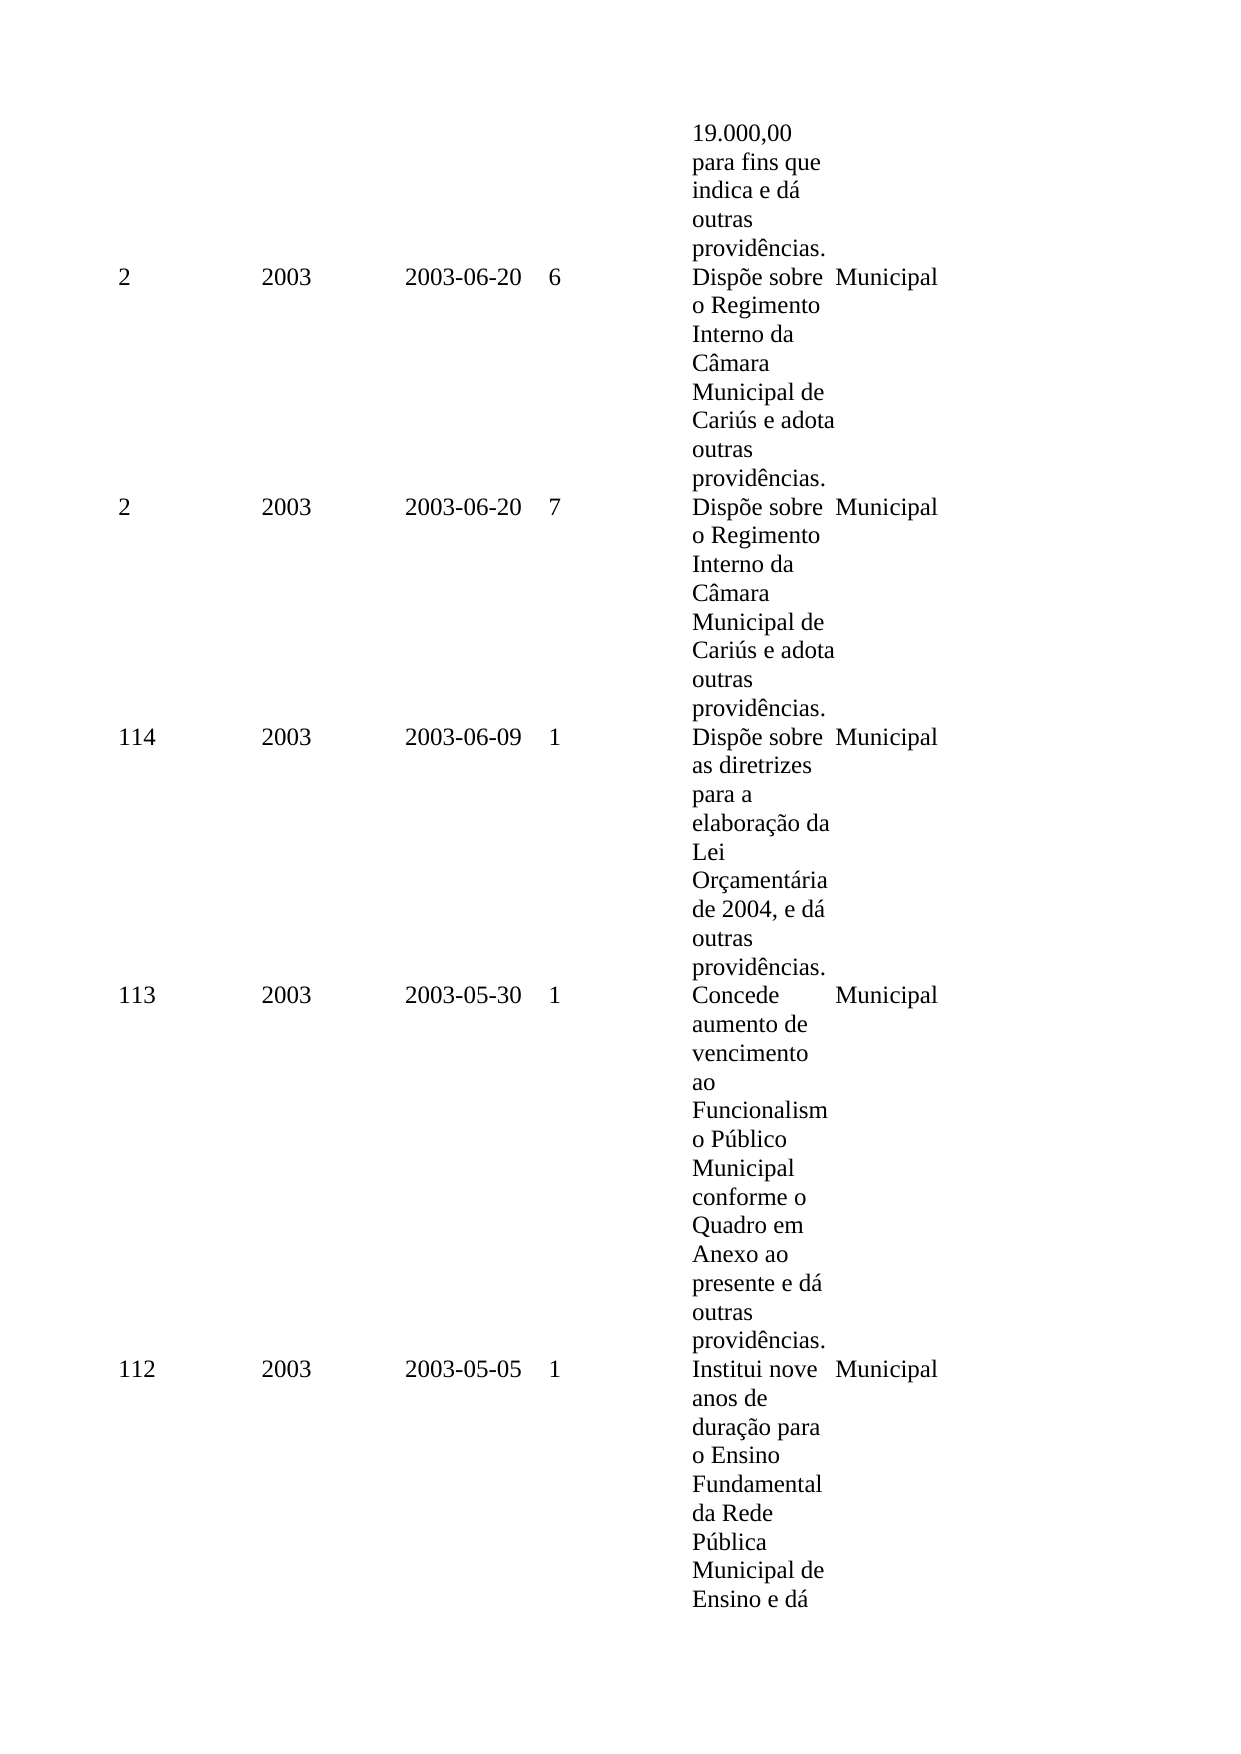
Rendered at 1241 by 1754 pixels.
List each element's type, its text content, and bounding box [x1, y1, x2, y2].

table_cell [979, 262, 1122, 492]
table_cell 114 [118, 722, 261, 981]
table_cell [835, 118, 979, 262]
table_cell Dispõe sobre o Regimento Interno da Câmara Municipal de Cariús e adota outras providências. [692, 492, 835, 722]
table_cell 2003-05-05 [405, 1354, 548, 1613]
table_cell [979, 118, 1122, 262]
table_cell Municipal [835, 981, 979, 1354]
table_cell 2003 [261, 722, 405, 981]
table_cell 113 [118, 981, 261, 1354]
table_cell [979, 981, 1122, 1354]
table_cell Dispõe sobre o Regimento Interno da Câmara Municipal de Cariús e adota outras providências. [692, 262, 835, 492]
table_cell 1 [548, 981, 692, 1354]
table_cell [979, 1354, 1122, 1613]
table_cell 7 [548, 492, 692, 722]
table_cell [979, 722, 1122, 981]
table_cell 2003-05-30 [405, 981, 548, 1354]
table_cell 112 [118, 1354, 261, 1613]
table_cell Municipal [835, 1354, 979, 1613]
table_cell 2 [118, 492, 261, 722]
table_cell 1 [548, 722, 692, 981]
table_cell 2003 [261, 262, 405, 492]
table_cell 6 [548, 262, 692, 492]
table_cell 2003 [261, 981, 405, 1354]
table_cell [261, 118, 405, 262]
table_cell Institui nove anos de duração para o Ensino Fundamental da Rede Pública Municipal de Ensino e dá [692, 1354, 835, 1613]
table_cell 19.000,00 para fins que indica e dá outras providências. [692, 118, 835, 262]
table_cell 2 [118, 262, 261, 492]
table_cell Municipal [835, 722, 979, 981]
table_cell [548, 118, 692, 262]
table_cell Concede aumento de vencimento ao Funcionalismo Público Municipal conforme o Quadro em Anexo ao presente e dá outras providências. [692, 981, 835, 1354]
table_cell 2003 [261, 492, 405, 722]
table_cell [118, 118, 261, 262]
table_cell 1 [548, 1354, 692, 1613]
table_cell Dispõe sobre as diretrizes para a elaboração da Lei Orçamentária de 2004, e dá outras providências. [692, 722, 835, 981]
table_cell Municipal [835, 262, 979, 492]
table_cell [979, 492, 1122, 722]
table_cell 2003 [261, 1354, 405, 1613]
table_cell [405, 118, 548, 262]
table_cell Municipal [835, 492, 979, 722]
table_cell 2003-06-09 [405, 722, 548, 981]
table_cell 2003-06-20 [405, 492, 548, 722]
table_cell 2003-06-20 [405, 262, 548, 492]
